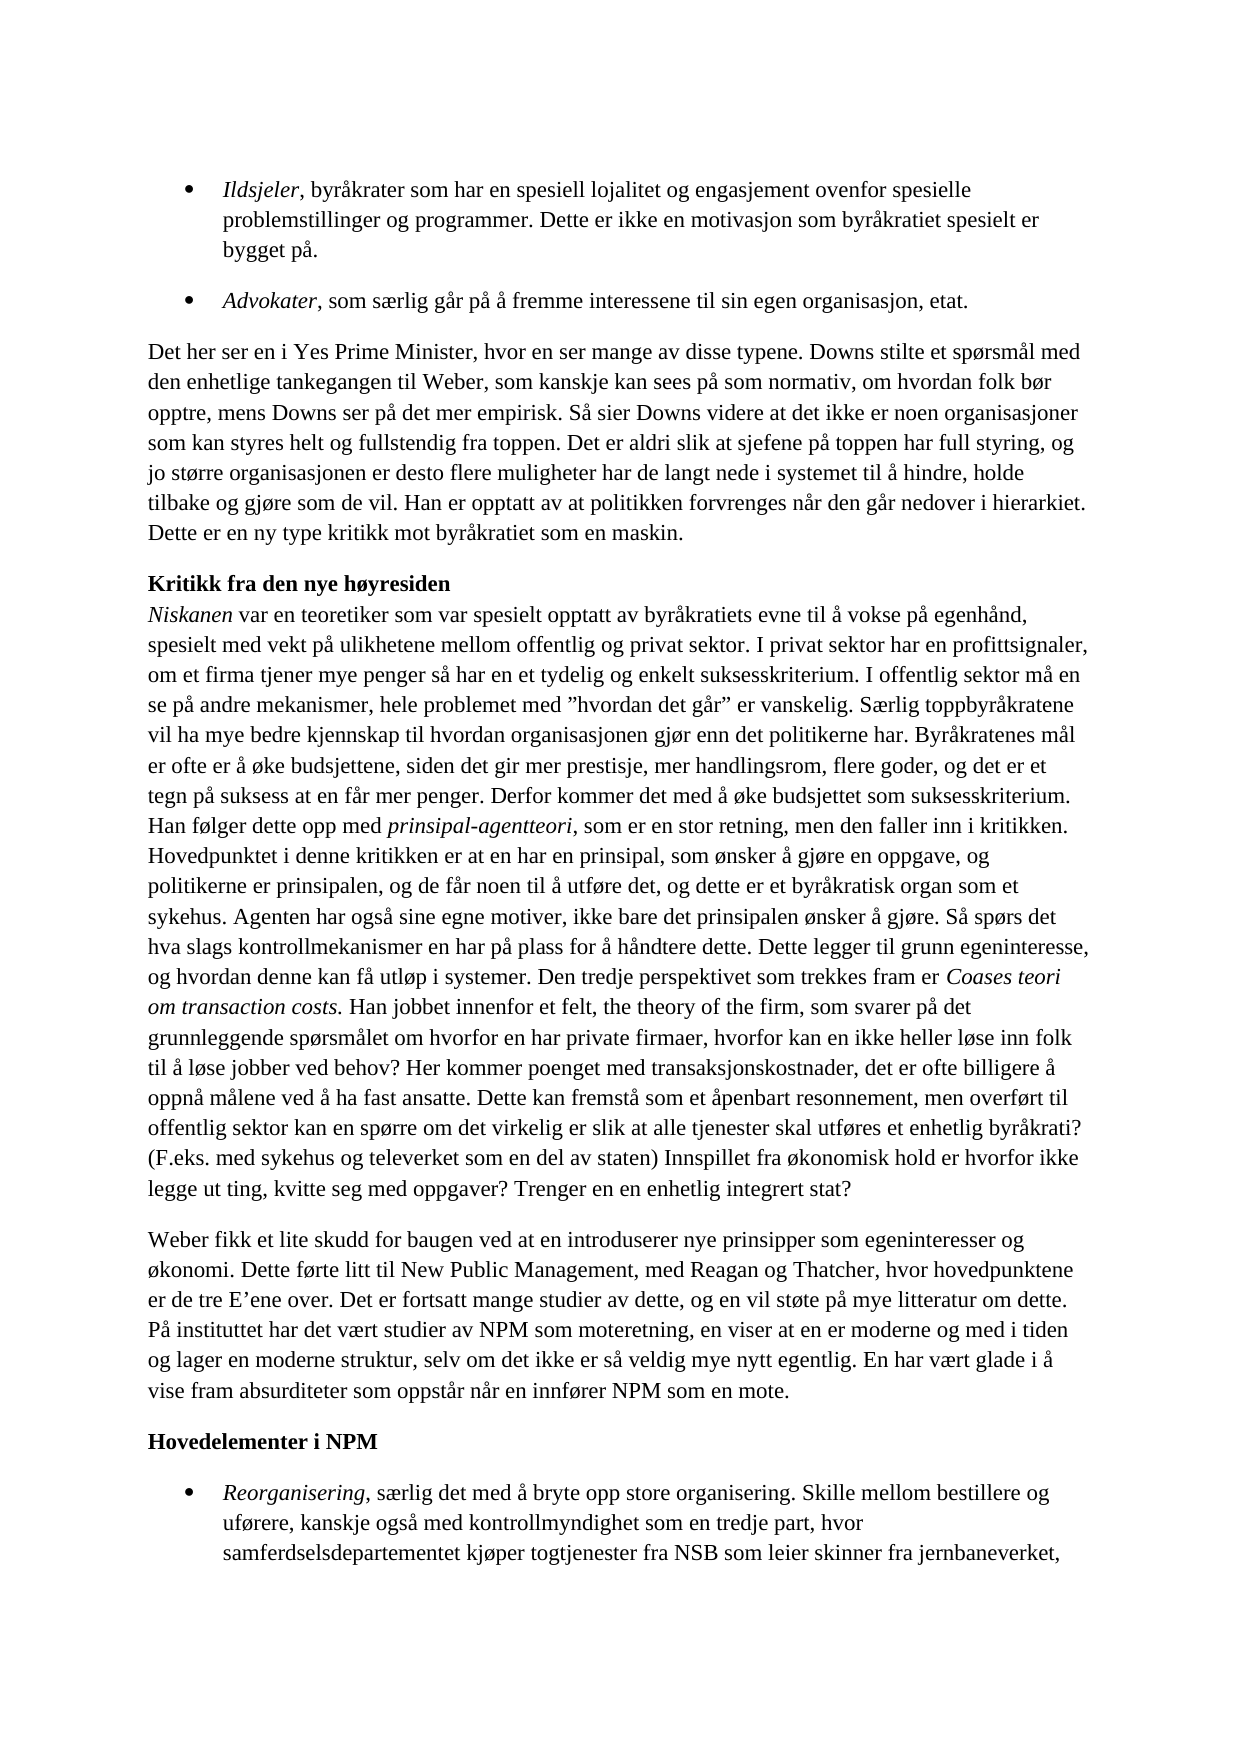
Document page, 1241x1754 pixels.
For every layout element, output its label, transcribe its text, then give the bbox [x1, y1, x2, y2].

text Kritikk fra den nye høyresiden Niskanen var en teoretiker som var spesielt opptatt av byråkratiets evne til å vokse på egenhånd, spesielt med vekt på ulikhetene mellom offentlig og privat sektor. I privat sektor har en profittsignaler, om et firma tjener mye penger så har en et tydelig og enkelt suksesskriterium. I offentlig sektor må en se på andre mekanismer, hele problemet med ”hvordan det går” er vanskelig. Særlig toppbyråkratene vil ha mye bedre kjennskap til hvordan organisasjonen gjør enn det politikerne har. Byråkratenes mål er ofte er å øke budsjettene, siden det gir mer prestisje, mer handlingsrom, flere goder, og det er et tegn på suksess at en får mer penger. Derfor kommer det med å øke budsjettet som suksesskriterium. Han følger dette opp med prinsipal-agentteori, som er en stor retning, men den faller inn i kritikken. Hovedpunktet i denne kritikken er at en har en prinsipal, som ønsker å gjøre en oppgave, og politikerne er prinsipalen, og de får noen til å utføre det, og dette er et byråkratisk organ som et sykehus. Agenten har også sine egne motiver, ikke bare det prinsipalen ønsker å gjøre. Så spørs det hva slags kontrollmekanismer en har på plass for å håndtere dette. Dette legger til grunn egeninteresse, og hvordan denne kan få utløp i systemer. Den tredje perspektivet som trekkes fram er Coases teori om transaction costs. Han jobbet innenfor et felt, the theory of the firm, som svarer på det grunnleggende spørsmålet om hvorfor en har private firmaer, hvorfor kan en ikke heller løse inn folk til å løse jobber ved behov? Her kommer poenget med transaksjonskostnader, det er ofte billigere å oppnå målene ved å ha fast ansatte. Dette kan fremstå som et åpenbart resonnement, men overført til offentlig sektor kan en spørre om det virkelig er slik at alle tjenester skal utføres et enhetlig byråkrati? (F.eks. med sykehus og televerket som en del av staten) Innspillet fra økonomisk hold er hvorfor ikke legge ut ting, kvitte seg med oppgaver? Trenger en en enhetlig integrert stat? [148, 570, 1093, 1201]
list Advokater, som særlig går på å fremme interessene til sin egen organisasjon, etat. [185, 287, 1093, 313]
text Det her ser en i Yes Prime Minister, hvor en ser mange av disse typene. Downs stilte et spørsmål med den enhetlige tankegangen til Weber, som kanskje kan sees på som normativ, om hvordan folk bør opptre, mens Downs ser på det mer empirisk. Så sier Downs videre at det ikke er noen organisasjoner som kan styres helt og fullstendig fra toppen. Det er aldri slik at sjefene på toppen har full styring, og jo større organisasjonen er desto flere muligheter har de langt nede i systemet til å hindre, holde tilbake og gjøre som de vil. Han er opptatt av at politikken forvrenges når den går nedover i hierarkiet. Dette er en ny type kritikk mot byråkratiet som en maskin. [148, 338, 1093, 546]
text Hovedelementer i NPM [148, 1428, 1093, 1454]
list Reorganisering, særlig det med å bryte opp store organisering. Skille mellom bestillere og uførere, kanskje også med kontrollmyndighet som en tredje part, hvor samferdselsdepartementet kjøper togtjenester fra NSB som leier skinner fra jernbaneverket, [185, 1479, 1093, 1566]
text Weber fikk et lite skudd for baugen ved at en introduserer nye prinsipper som egeninteresser og økonomi. Dette førte litt til New Public Management, med Reagan og Thatcher, hvor hovedpunktene er de tre E’ene over. Det er fortsatt mange studier av dette, og en vil støte på mye litteratur om dette. På instituttet har det vært studier av NPM som moteretning, en viser at en er moderne og med i tiden og lager en moderne struktur, selv om det ikke er så veldig mye nytt egentlig. En har vært glade i å vise fram absurditeter som oppstår når en innfører NPM som en mote. [148, 1226, 1093, 1403]
list Ildsjeler, byråkrater som har en spesiell lojalitet og engasjement ovenfor spesielle problemstillinger og programmer. Dette er ikke en motivasjon som byråkratiet spesielt er bygget på. [185, 176, 1093, 262]
